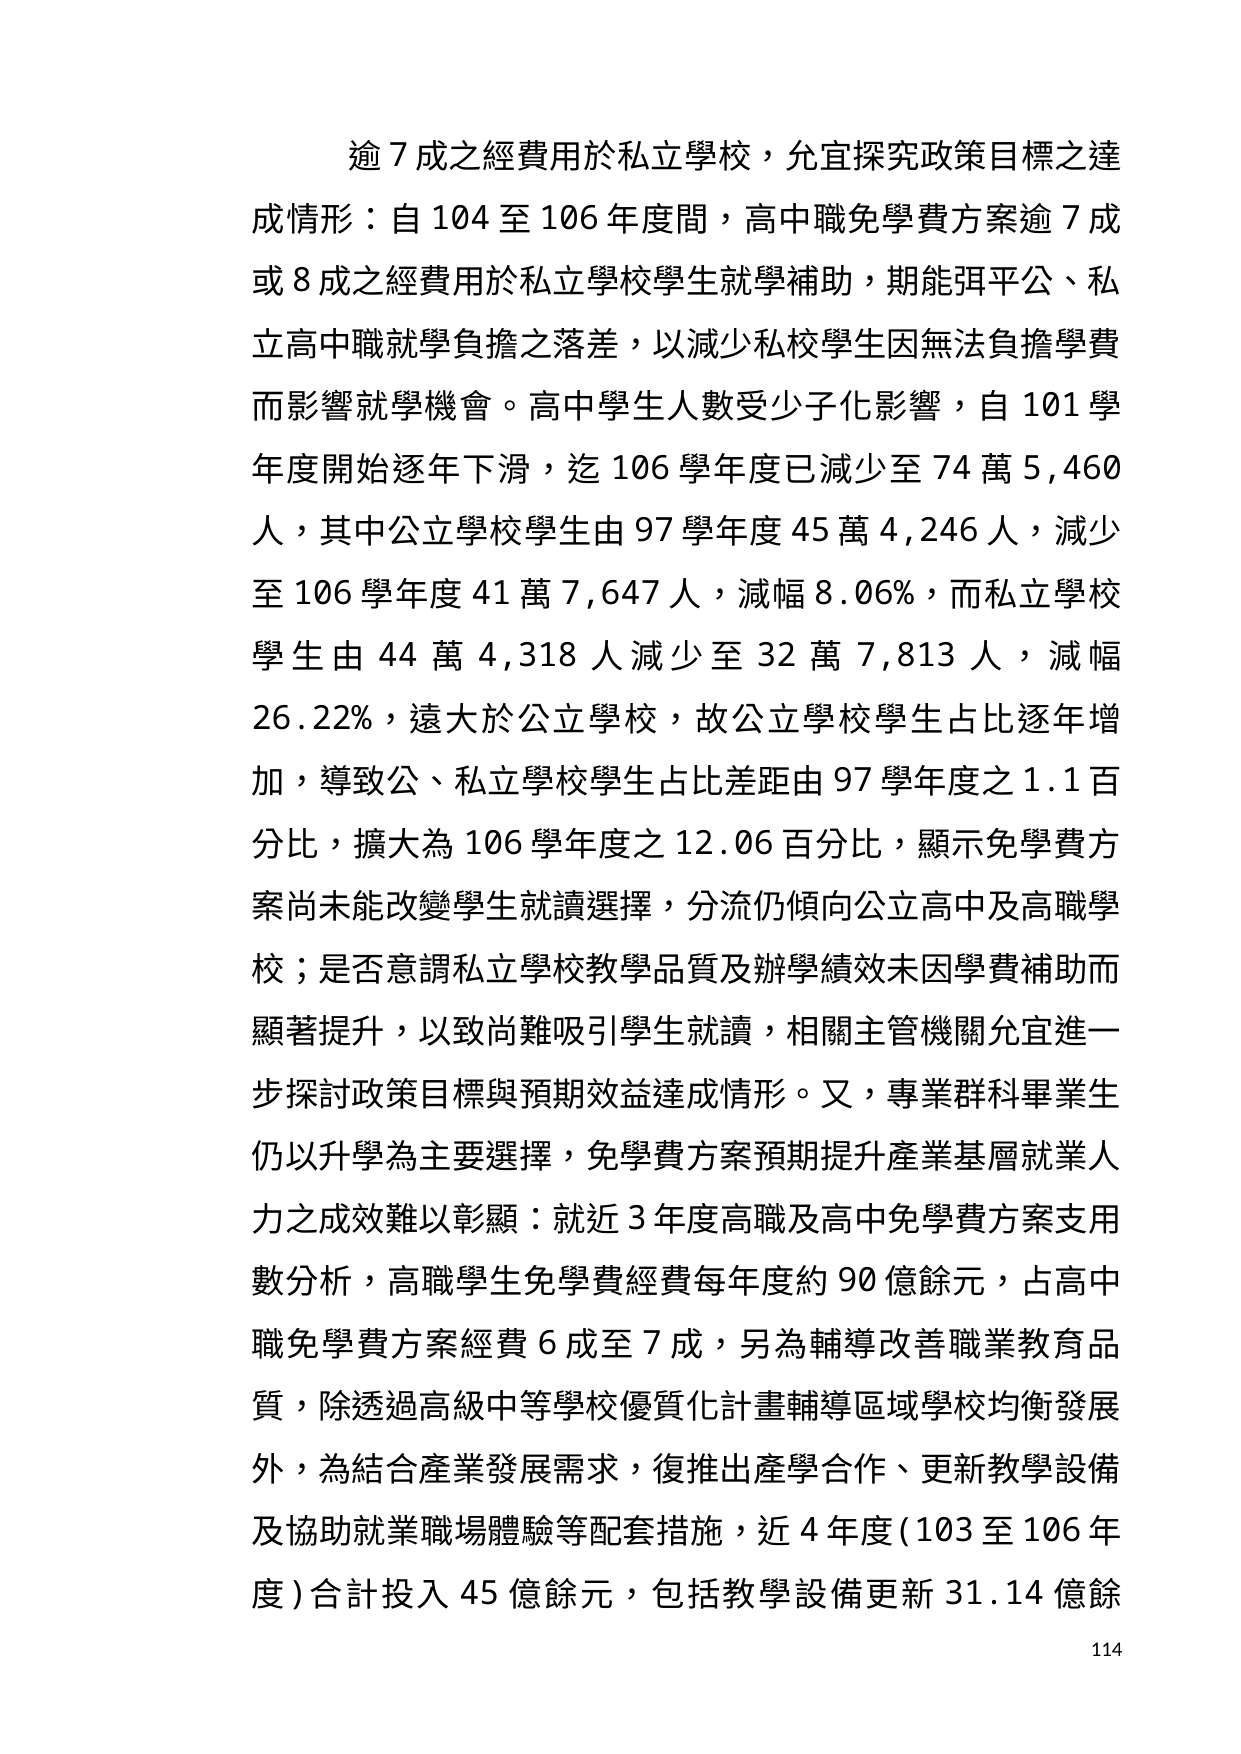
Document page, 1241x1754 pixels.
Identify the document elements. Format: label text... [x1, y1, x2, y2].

text 逾7成之經費用於私立學校，允宜探究政策目標之達成情形：自104至106年度間，高中職免學費方案逾7成或8成之經費用於私立學校學生就學補助，期能弭平公、私立高中職就學負擔之落差，以減少私校學生因無法負擔學費而影響就學機會。高中學生人數受少子化影響，自101學年度開始逐年下滑，迄106學年度已減少至74萬5,460人，其中公立學校學生由97學年度45萬4,246人，減少至106學年度41萬7,647人，減幅8.06%，而私立學校學生由44萬4,318人減少至32萬7,813人，減幅26.22%，遠大於公立學校，故公立學校學生占比逐年增加，導致公、私立學校學生占比差距由97學年度之1.1百分比，擴大為106學年度之12.06百分比，顯示免學費方案尚未能改變學生就讀選擇，分流仍傾向公立高中及高職學校；是否意謂私立學校教學品質及辦學績效未因學費補助而顯著提升，以致尚難吸引學生就讀，相關主管機關允宜進一步探討政策目標與預期效益達成情形。又，專業群科畢業生仍以升學為主要選擇，免學費方案預期提升產業基層就業人力之成效難以彰顯：就近3年度高職及高中免學費方案支用數分析，高職學生免學費經費每年度約90億餘元，占高中職免學費方案經費6成至7成，另為輔導改善職業教育品質，除透過高級中等學校優質化計畫輔導區域學校均衡發展外，為結合產業發展需求，復推出產學合作、更新教學設備及協助就業職場體驗等配套措施，近4年度(103至106年度)合計投入45億餘元，包括教學設備更新31.14億餘 [185, 112, 1122, 1612]
